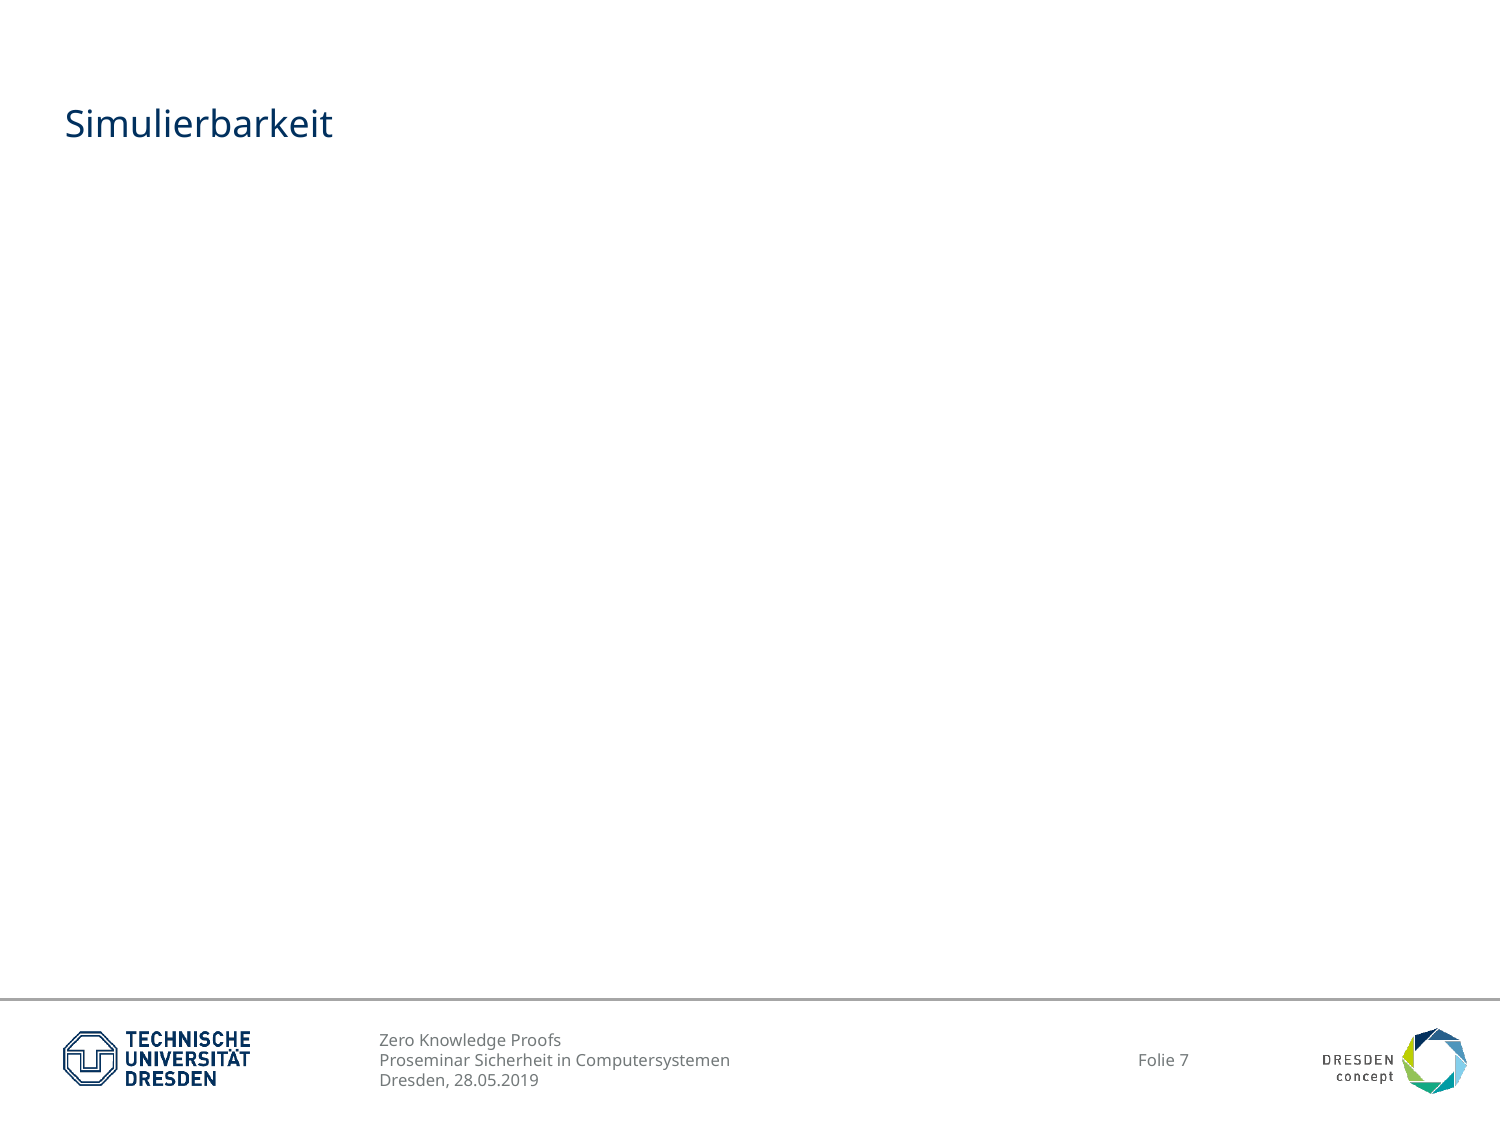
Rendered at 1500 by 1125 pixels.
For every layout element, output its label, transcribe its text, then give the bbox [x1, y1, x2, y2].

title Simulierbarkeit [64, 56, 1437, 190]
picture [63, 1031, 250, 1086]
picture [1323, 1028, 1467, 1094]
